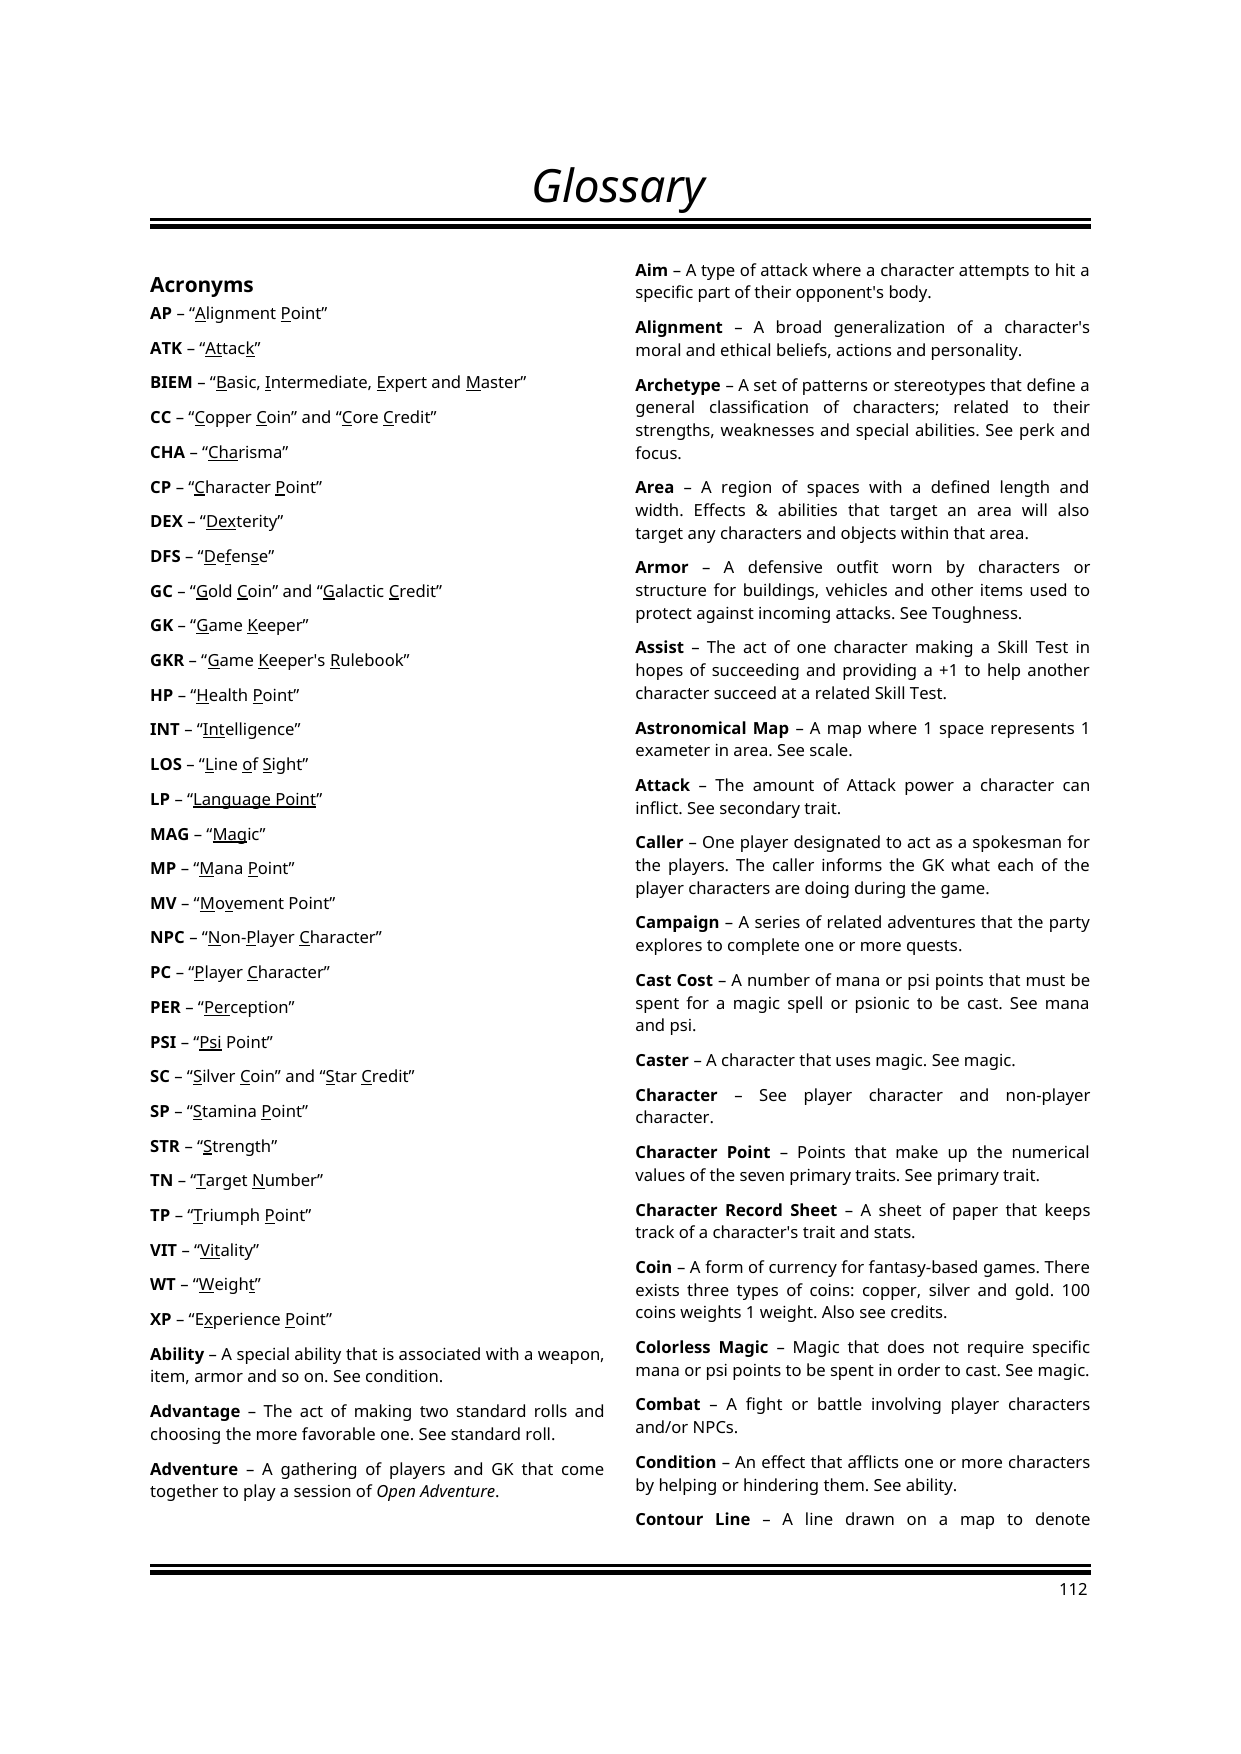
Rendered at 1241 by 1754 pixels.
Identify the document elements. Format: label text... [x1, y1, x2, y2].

text Armor – A defensive outfit worn by characters or structure for buildings, vehicles and other items used to protect against incoming attacks. See Toughness. [635, 556, 1091, 624]
text Coin – A form of currency for fantasy-based games. There exists three types of coins: copper, silver and gold. 100 coins weights 1 weight. Also see credits. [635, 1256, 1091, 1324]
text Caster – A character that uses magic. See magic. [635, 1049, 1091, 1071]
text LOS – “Line of Sight” [150, 753, 605, 775]
text Condition – An effect that afflicts one or more characters by helping or hindering them. See ability. [635, 1450, 1091, 1496]
text HP – “Health Point” [150, 683, 605, 706]
text GC – “Gold Coin” and “Galactic Credit” [150, 579, 605, 602]
text AP – “Alignment Point” [150, 302, 605, 324]
text Caller – One player designated to act as a spokesman for the players. The caller informs the GK what each of the player characters are doing during the game. [635, 831, 1091, 899]
text MV – “Movement Point” [150, 891, 605, 914]
text Archetype – A set of patterns or stereotypes that define a general classification of characters; related to their strengths, weaknesses and special abilities. See perk and focus. [635, 373, 1091, 464]
text MAG – “Magic” [150, 822, 605, 845]
text LP – “Language Point” [150, 787, 605, 810]
text TP – “Triumph Point” [150, 1204, 605, 1226]
text GK – “Game Keeper” [150, 614, 605, 637]
text BIEM – “Basic, Intermediate, Expert and Master” [150, 371, 605, 394]
text GKR – “Game Keeper's Rulebook” [150, 649, 605, 671]
text Contour Line – A line drawn on a map to denote [635, 1508, 1091, 1531]
text XP – “Experience Point” [150, 1308, 605, 1330]
text Attack – The amount of Attack power a character can inflict. See secondary trait. [635, 774, 1091, 819]
text SC – “Silver Coin” and “Star Credit” [150, 1065, 605, 1088]
text Campaign – A series of related adventures that the party explores to complete one or more quests. [635, 911, 1091, 957]
text TN – “Target Number” [150, 1169, 605, 1192]
text DFS – “Defense” [150, 544, 605, 567]
text Character Record Sheet – A sheet of paper that keeps track of a character's trait and stats. [635, 1198, 1091, 1243]
text ATK – “Attack” [150, 336, 605, 359]
text PER – “Perception” [150, 996, 605, 1018]
text Assist – The act of one character making a Skill Test in hopes of succeeding and providing a +1 to help another character succeed at a related Skill Test. [635, 636, 1091, 704]
text STR – “Strength” [150, 1134, 605, 1157]
text Adventure – A gathering of players and GK that come together to play a session of Open Adventure. [150, 1457, 605, 1503]
text Character Point – Points that make up the numerical values of the seven primary traits. See primary trait. [635, 1141, 1091, 1186]
text Area – A region of spaces with a defined length and width. Effects & abilities that target an area will also target any characters and objects within that area. [635, 476, 1091, 544]
text Aim – A type of attack where a character attempts to hit a specific part of their opponent's body. [635, 258, 1091, 304]
text DEX – “Dexterity” [150, 510, 605, 533]
text Cast Cost – A number of mana or psi points that must be spent for a magic spell or psionic to be cast. See mana and psi. [635, 968, 1091, 1037]
text VIT – “Vitality” [150, 1238, 605, 1261]
text MP – “Mana Point” [150, 857, 605, 879]
text Character – See player character and non-player character. [635, 1083, 1091, 1129]
text INT – “Intelligence” [150, 718, 605, 741]
text Alignment – A broad generalization of a character's moral and ethical beliefs, actions and personality. [635, 316, 1091, 361]
text Advantage – The act of making two standard rolls and choosing the more favorable one. See standard roll. [150, 1400, 605, 1445]
text WT – “Weight” [150, 1273, 605, 1296]
text CHA – “Charisma” [150, 441, 605, 463]
text Combat – A fight or battle involving player characters and/or NPCs. [635, 1393, 1091, 1438]
text Ability – A special ability that is associated with a weapon, item, armor and so on. See condition. [150, 1342, 605, 1388]
text CP – “Character Point” [150, 475, 605, 498]
text PC – “Player Character” [150, 961, 605, 983]
text Astronomical Map – A map where 1 space represents 1 exameter in area. See scale. [635, 716, 1091, 762]
text SP – “Stamina Point” [150, 1099, 605, 1122]
text PSI – “Psi Point” [150, 1030, 605, 1053]
text CC – “Copper Coin” and “Core Credit” [150, 406, 605, 428]
text Colorless Magic – Magic that does not require specific mana or psi points to be spent in order to cast. See magic. [635, 1336, 1091, 1381]
text Acronyms [150, 270, 605, 299]
text NPC – “Non-Player Character” [150, 926, 605, 949]
